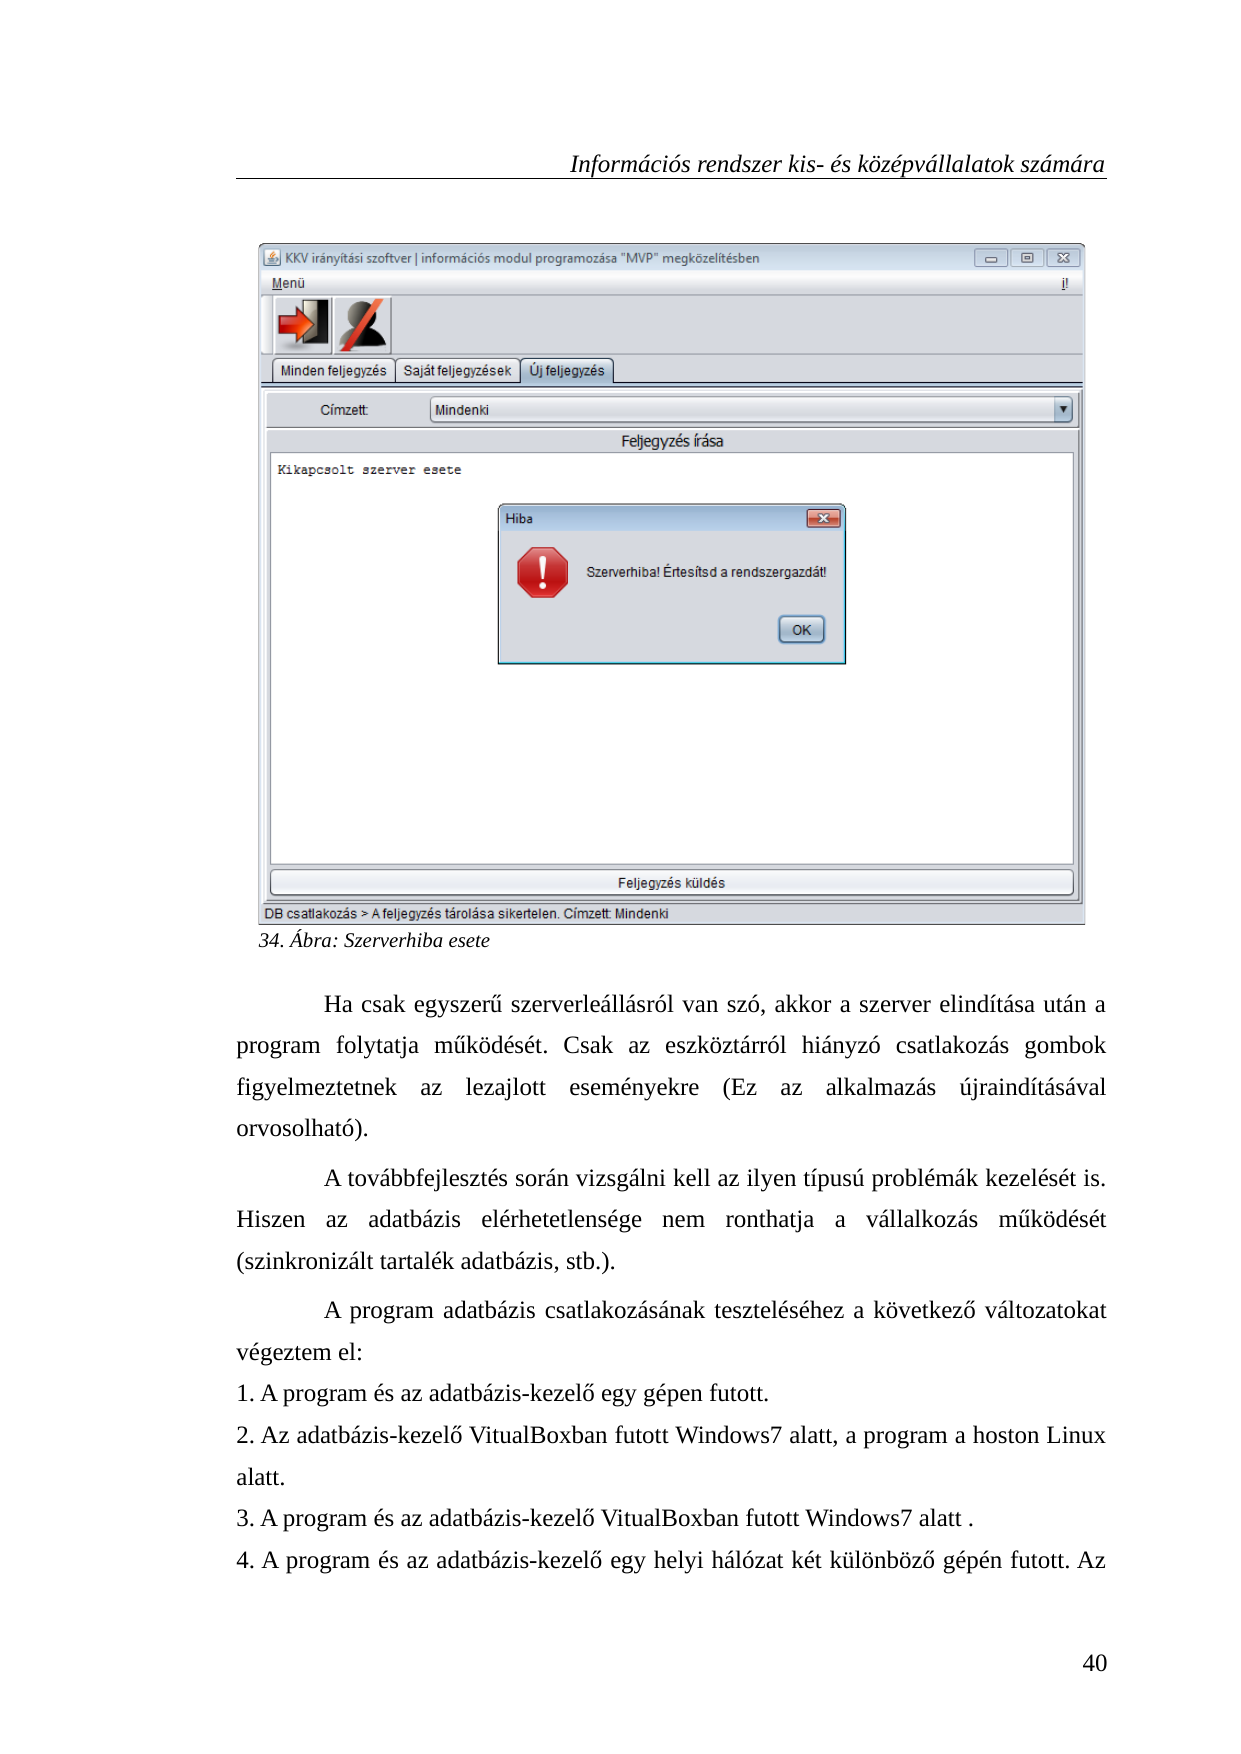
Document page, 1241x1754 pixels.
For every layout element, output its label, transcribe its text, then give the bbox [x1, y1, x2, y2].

text A továbbfejlesztés során vizsgálni kell az ilyen típusú problémák kezelését is. Hiszen az adatbázis elérhetetlensége nem ronthatja a vállalkozás működését (szinkronizált tartalék adatbázis, stb.). [236, 1164, 1107, 1275]
text A program adatbázis csatlakozásának teszteléséhez a következő változatokat végeztem el: 1. A program és az adatbázis-kezelő egy gépen futott. 2. Az adatbázis-kezelő VitualBoxban futott Windows7 alatt, a program a hoston Linux alatt. 3. A program és az adatbázis-kezelő VitualBoxban futott Windows7 alatt . 4. A program és az adatbázis-kezelő egy helyi hálózat két különböző gépén futott. Az [236, 1296, 1107, 1573]
text Ha csak egyszerű szerverleállásról van szó, akkor a szerver elindítása után a program folytatja működését. Csak az eszköztárról hiányzó csatlakozás gombok figyelmeztetnek az lezajlott eseményekre (Ez az alkalmazás újraindításával orvosolható). [236, 207, 1107, 1142]
text 34. Ábra: Szerverhiba esete [258, 925, 1085, 952]
picture [258, 243, 1086, 925]
